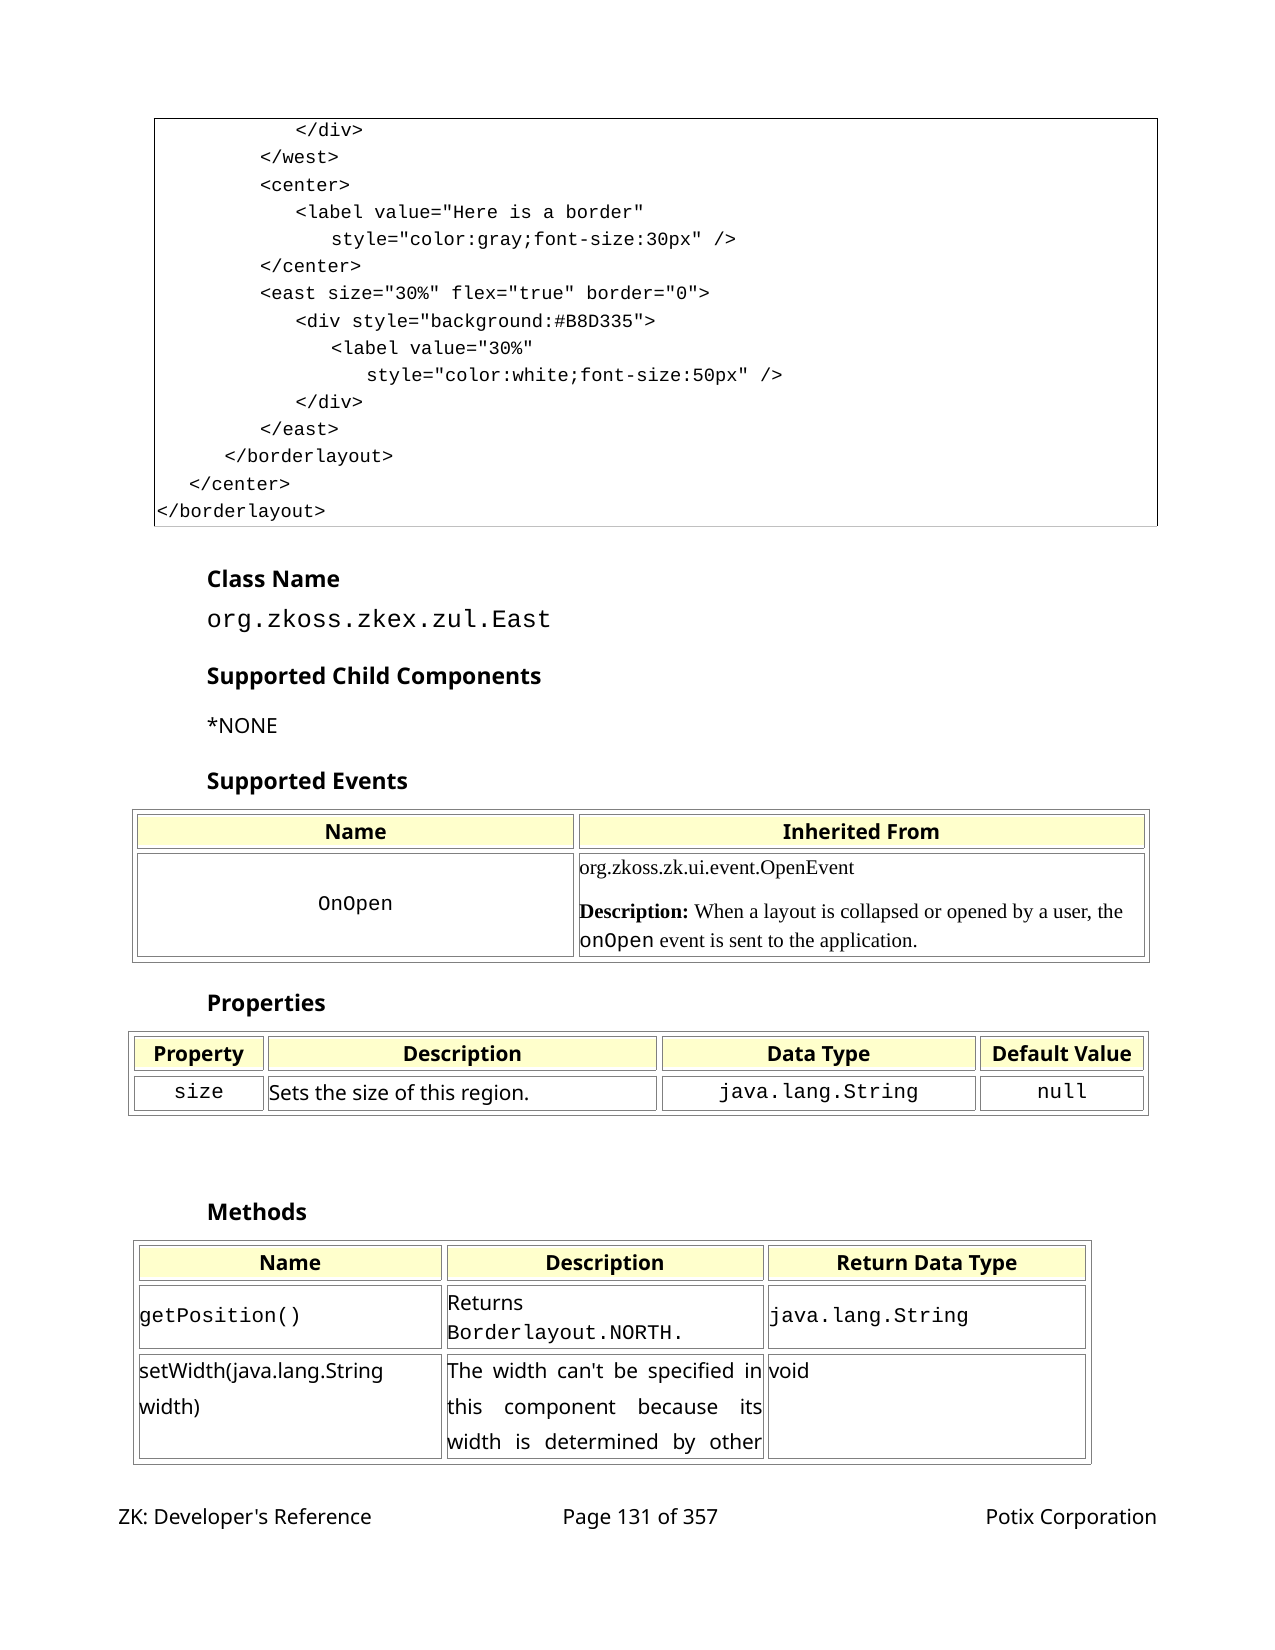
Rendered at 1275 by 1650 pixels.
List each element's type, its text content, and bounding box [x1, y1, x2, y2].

subtitle Class Name [207, 563, 1157, 594]
text style="color:gray;font-size:30px" /> [155, 227, 1157, 251]
table_header Return Data Type [766, 1241, 1088, 1279]
text </west> [155, 145, 1157, 169]
table_cell null [978, 1070, 1146, 1109]
subtitle Supported Child Components [207, 659, 1157, 691]
table_cell The width can't be specified in this component because its width is determined by other [444, 1348, 766, 1458]
text <label value="30%" [155, 336, 1157, 360]
text </div> [155, 119, 1157, 142]
text </borderlayout> [155, 499, 1157, 526]
text <label value="Here is a border" [155, 200, 1157, 224]
table_header Name [134, 810, 576, 848]
table_cell org.zkoss.zk.ui.event.OpenEvent Description: When a layout is collapsed or opened by a user, the onOpen event is sent to the application. [576, 848, 1147, 956]
subtitle Methods [207, 1196, 1157, 1227]
text style="color:white;font-size:50px" /> [155, 363, 1157, 387]
text <center> [155, 172, 1157, 197]
table_header Default Value [978, 1032, 1146, 1070]
table_header Description [266, 1032, 659, 1070]
table_header Name [136, 1241, 444, 1279]
text <div style="background:#B8D335"> [155, 308, 1157, 333]
table_header Property [131, 1032, 266, 1070]
text org.zkoss.zkex.zul.East [207, 606, 1157, 634]
table_cell void [766, 1348, 1088, 1458]
text </east> [155, 417, 1157, 441]
text *NONE [207, 711, 1157, 740]
table_header Description [444, 1241, 766, 1279]
table_cell java.lang.String [659, 1070, 978, 1109]
table_header Data Type [659, 1032, 978, 1070]
table_cell Returns Borderlayout.NORTH. [444, 1280, 766, 1348]
table_cell Sets the size of this region. [266, 1070, 659, 1109]
table_cell setWidth(java.lang.String width) [136, 1348, 444, 1458]
table_cell size [131, 1070, 266, 1109]
text </center> [155, 254, 1157, 278]
subtitle Supported Events [207, 765, 1157, 796]
table_cell OnOpen [134, 848, 576, 956]
table_header Inherited From [576, 810, 1147, 848]
subtitle Properties [207, 987, 1157, 1018]
table_cell java.lang.String [766, 1280, 1088, 1348]
text </div> [155, 390, 1157, 414]
text <east size="30%" flex="true" border="0"> [155, 281, 1157, 306]
table_cell getPosition() [136, 1280, 444, 1348]
text </center> [155, 472, 1157, 496]
text </borderlayout> [155, 444, 1157, 469]
